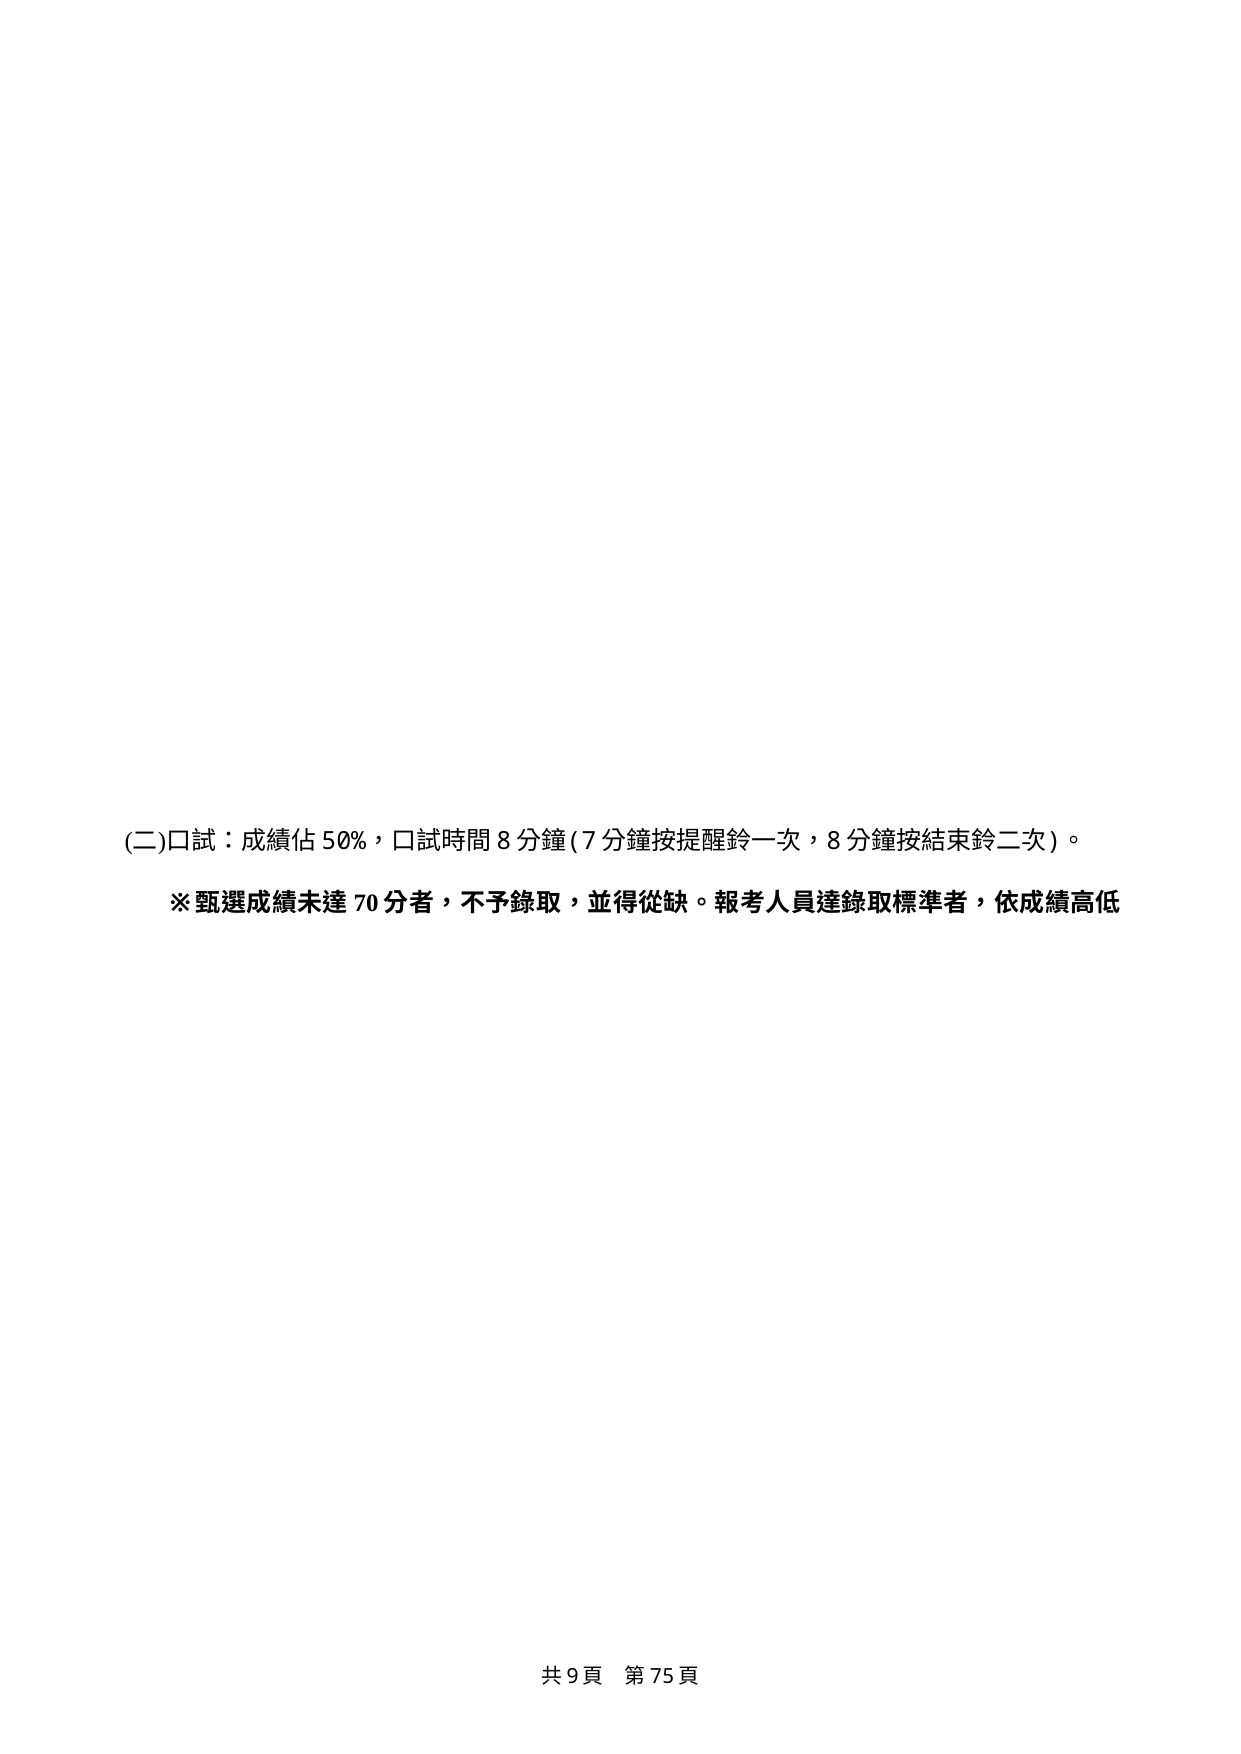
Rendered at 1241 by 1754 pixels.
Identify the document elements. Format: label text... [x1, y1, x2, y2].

text ※甄選成績未達70分者，不予錄取，並得從缺。報考人員達錄取標準者，依成績高低 [118, 859, 1122, 922]
text (二)口試：成績佔50%，口試時間8分鐘(7分鐘按提醒鈴一次，8分鐘按結束鈴二次)。 [118, 797, 1122, 859]
